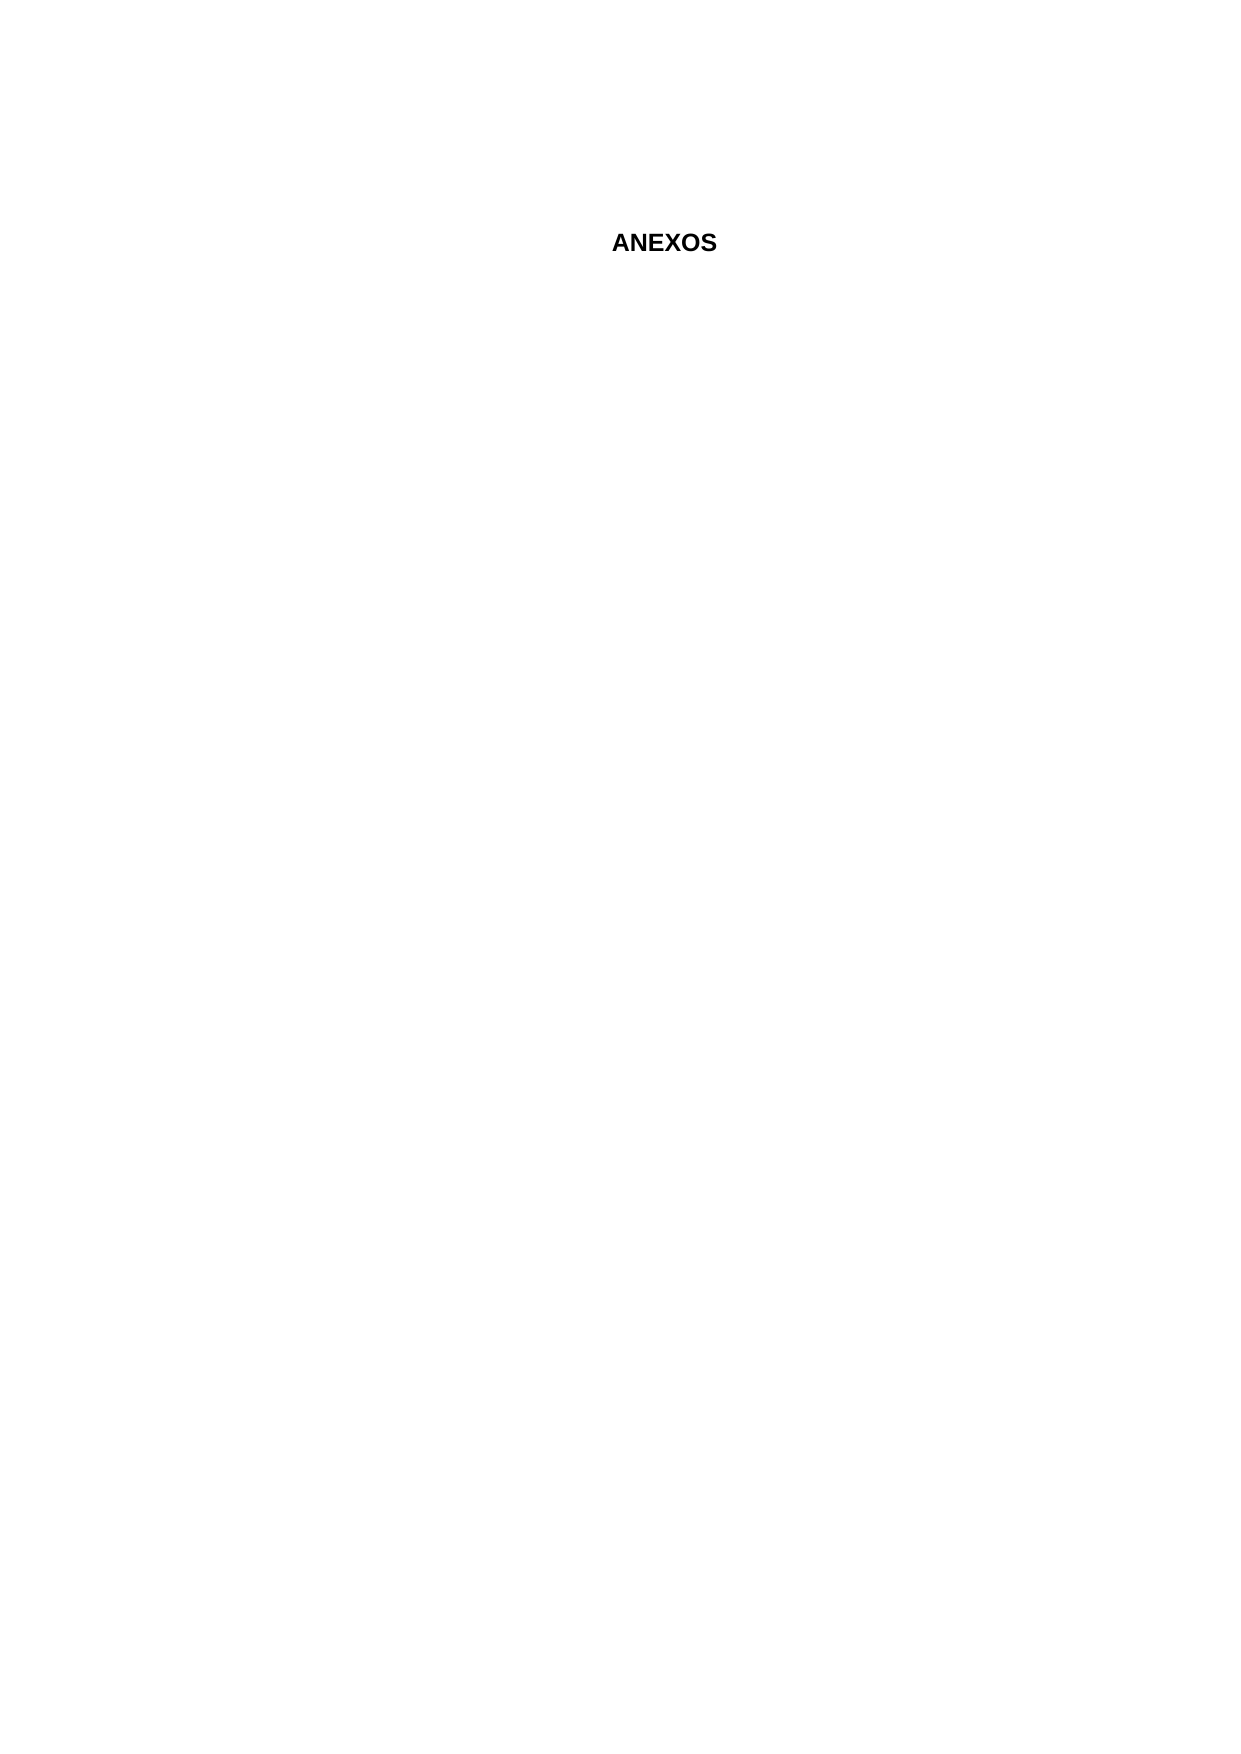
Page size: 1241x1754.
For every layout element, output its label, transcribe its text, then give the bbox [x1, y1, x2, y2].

subtitle ANEXOS [207, 228, 1122, 257]
